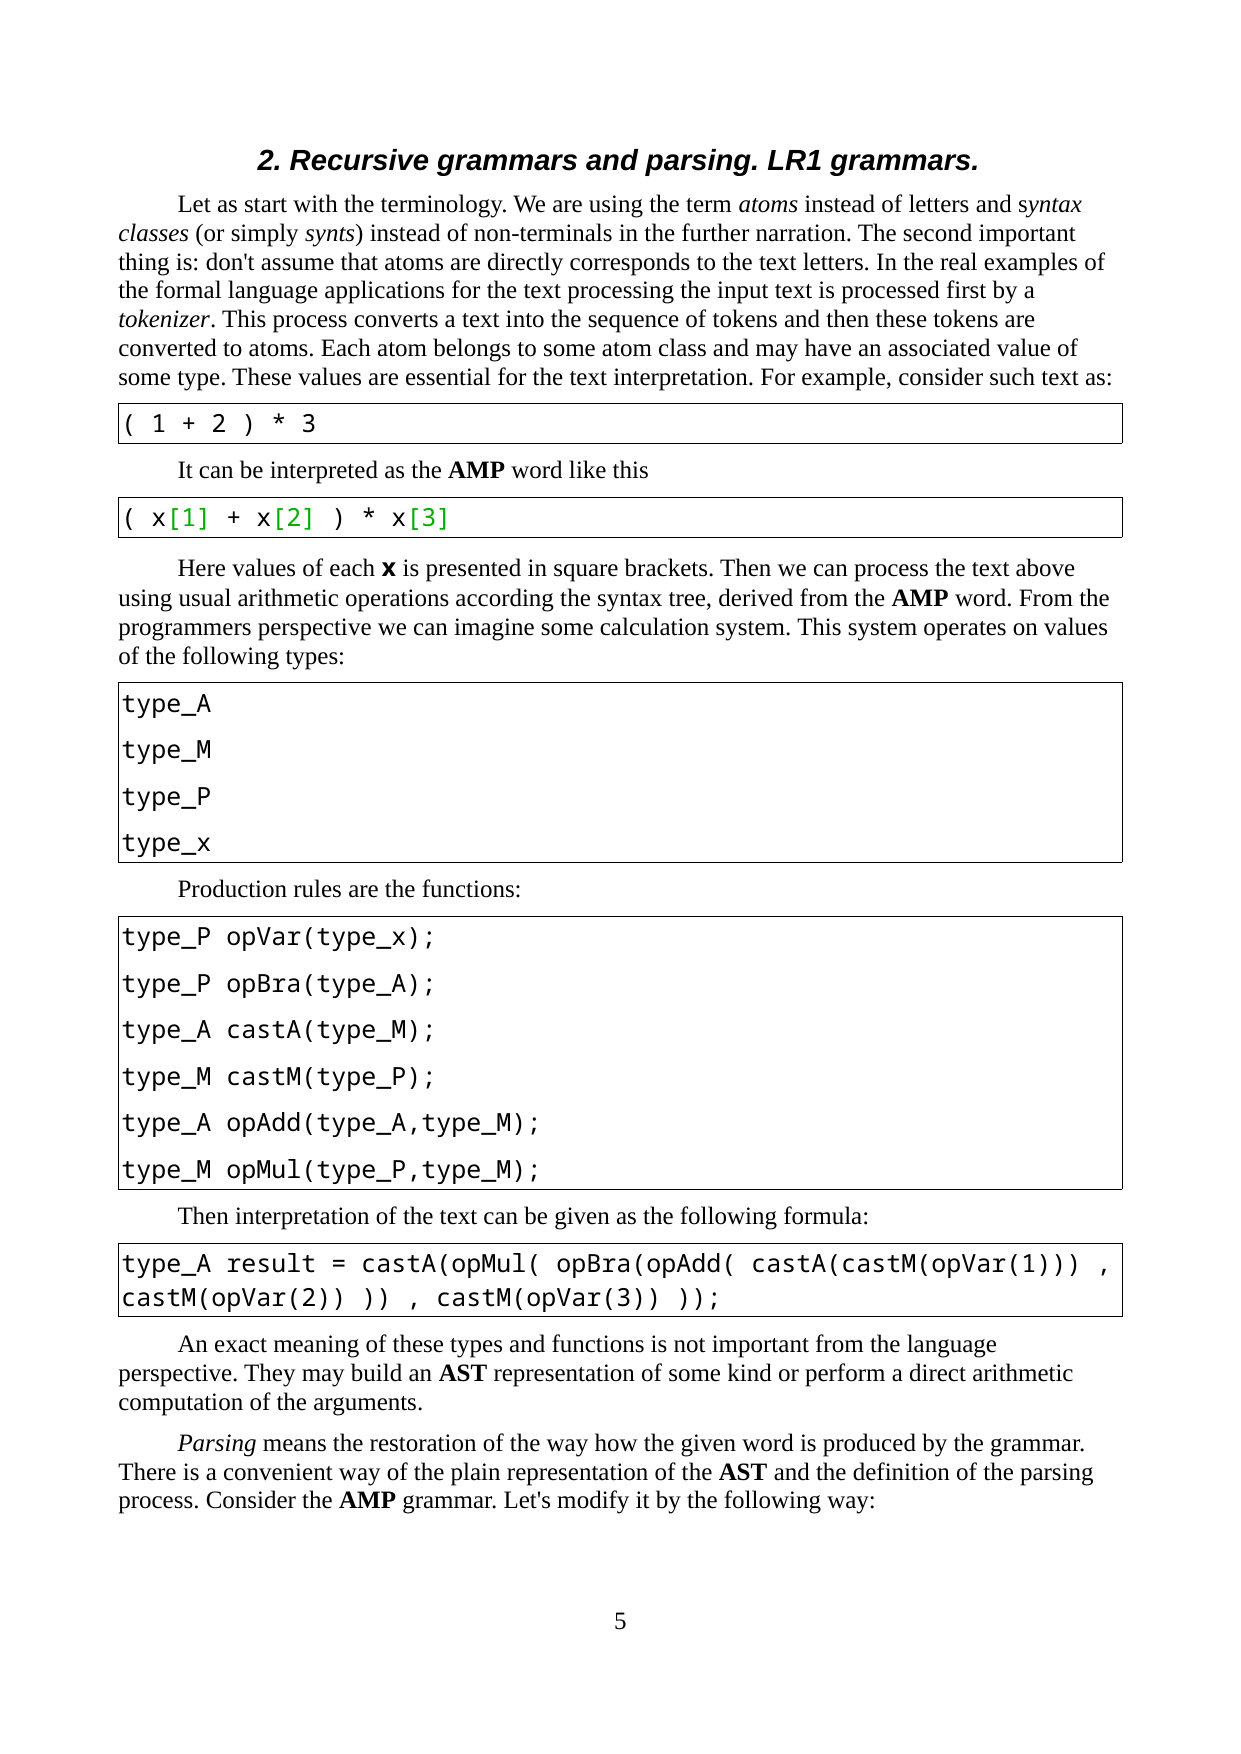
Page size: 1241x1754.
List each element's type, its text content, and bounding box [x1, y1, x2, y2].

text type_A opAdd(type_A,type_M); [119, 1102, 1122, 1139]
text Here values of each x is presented in square brackets. Then we can process the text above using usual arithmetic operations according the syntax tree, derived from the AMP word. From the programmers perspective we can imagine some calculation system. This system operates on values of the following types: [118, 549, 1122, 670]
text ( x[1] + x[2] ) * x[3] [119, 498, 1122, 537]
text ( 1 + 2 ) * 3 [119, 404, 1122, 443]
text type_M opMul(type_P,type_M); [119, 1148, 1122, 1189]
text It can be interpreted as the AMP word like this [118, 456, 1122, 484]
text type_M castM(type_P); [119, 1055, 1122, 1092]
text type_A result = castA(opMul( opBra(opAdd( castA(castM(opVar(1))) , castM(opVar(2)) )) , castM(opVar(3)) )); [119, 1244, 1122, 1316]
text type_A [119, 683, 1122, 719]
text type_A castA(type_M); [119, 1009, 1122, 1046]
text type_P opVar(type_x); [119, 917, 1122, 953]
text type_P opBra(type_A); [119, 962, 1122, 999]
text type_P [119, 775, 1122, 812]
text Production rules are the functions: [118, 874, 1122, 903]
text An exact meaning of these types and functions is not important from the language perspective. They may build an AST representation of some kind or perform a direct arithmetic computation of the arguments. [118, 1329, 1122, 1415]
text Let as start with the terminology. We are using the term atoms instead of letters and syntax classes (or simply synts) instead of non-terminals in the further narration. The second important thing is: don't assume that atoms are directly corresponds to the text letters. In the real examples of the formal language applications for the text processing the input text is processed first by a tokenizer. This process converts a text into the sequence of tokens and then these tokens are converted to atoms. Each atom belongs to some atom class and may have an associated value of some type. These values are essential for the text interpretation. For example, consider such text as: [118, 189, 1122, 390]
text Parsing means the restoration of the way how the given word is produced by the grammar. There is a convenient way of the plain representation of the AST and the definition of the parsing process. Consider the AMP grammar. Let's modify it by the following way: [118, 1428, 1122, 1514]
text type_M [119, 729, 1122, 766]
text type_x [119, 822, 1122, 862]
subtitle 2. Recursive grammars and parsing. LR1 grammars. [118, 143, 1122, 177]
text Then interpretation of the text can be given as the following formula: [118, 1201, 1122, 1230]
